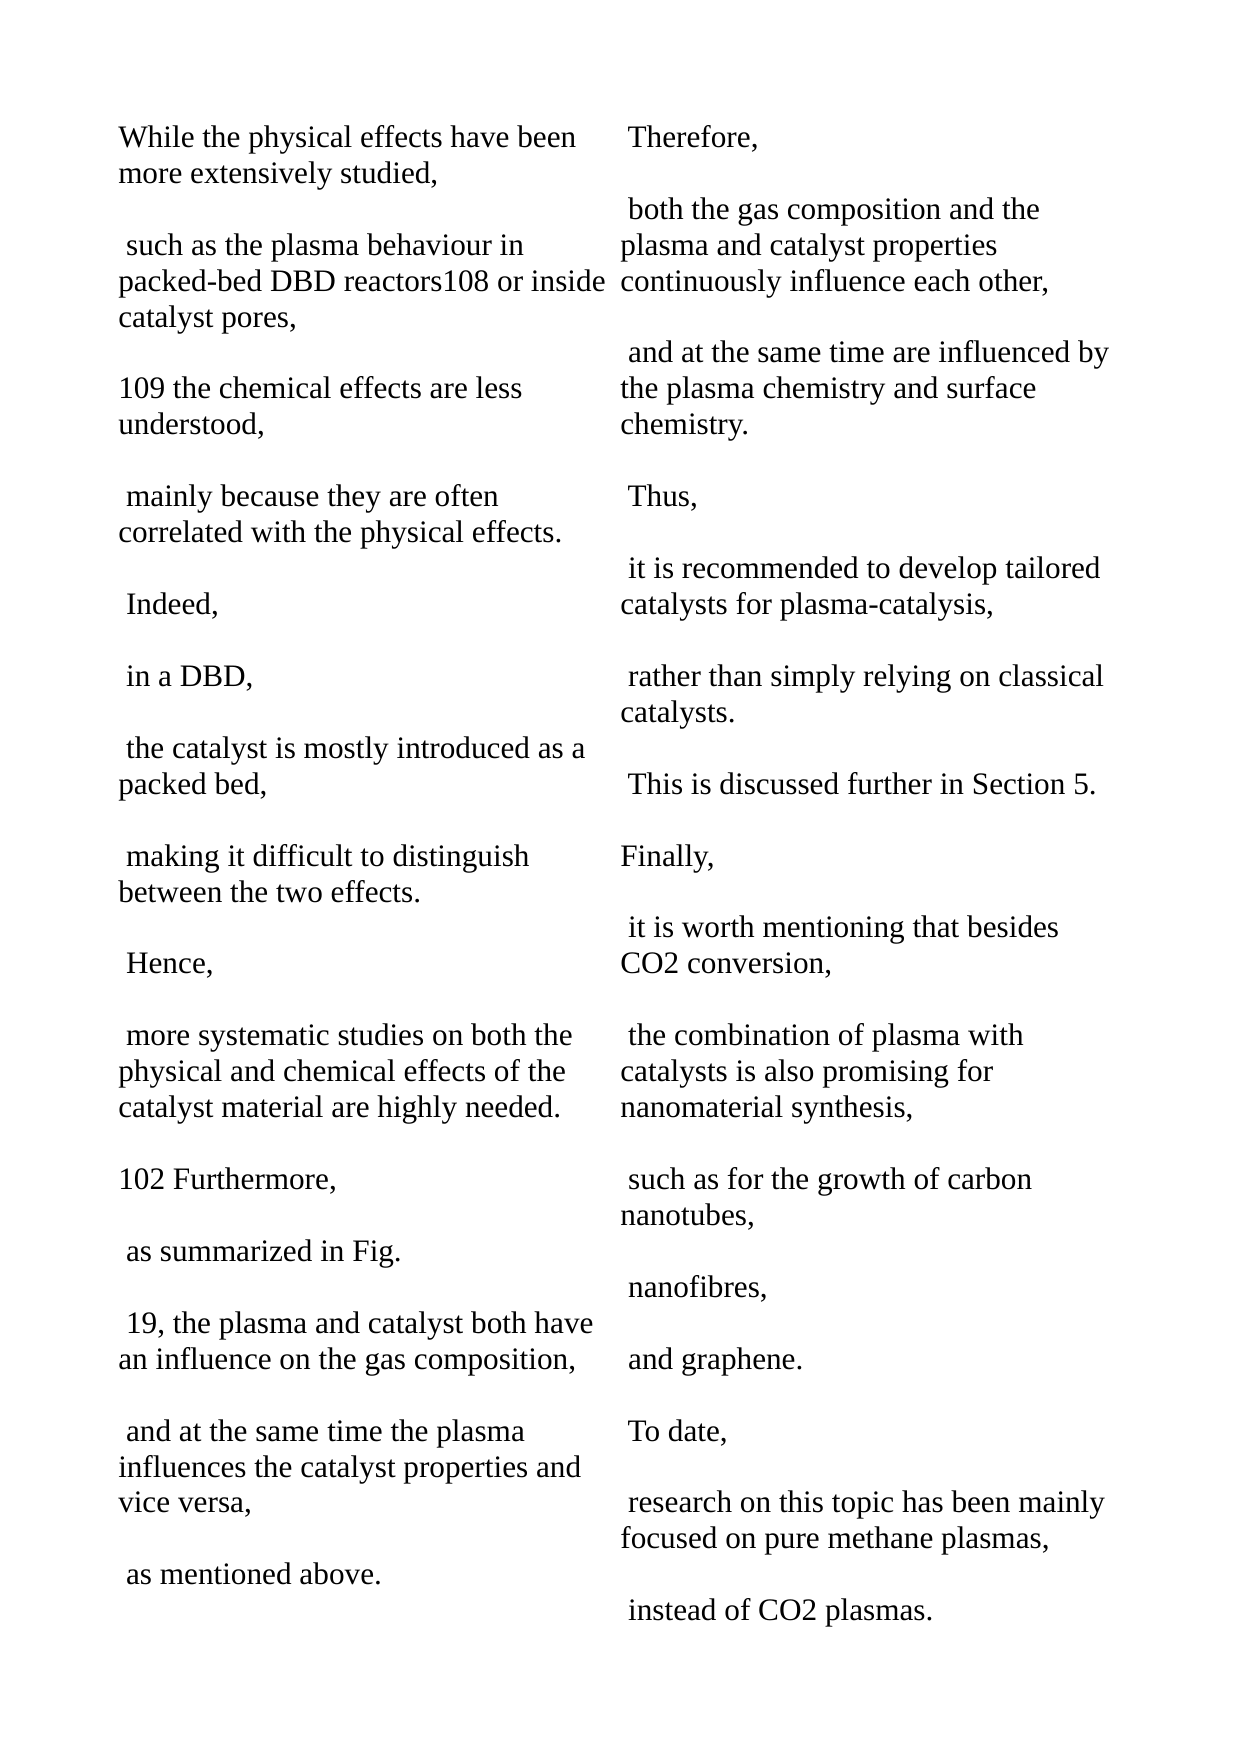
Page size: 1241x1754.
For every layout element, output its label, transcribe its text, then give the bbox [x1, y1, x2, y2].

text nanofibres, [620, 1268, 1122, 1304]
text Thus, [620, 477, 1122, 513]
text the catalyst is mostly introduced as a packed bed, [118, 729, 620, 801]
text more systematic studies on both the physical and chemical effects of the catalyst material are highly needed. [118, 1017, 620, 1124]
text 19, the plasma and catalyst both have an influence on the gas composition, [118, 1304, 620, 1376]
text rather than simply relying on classical catalysts. [620, 657, 1122, 729]
text in a DBD, [118, 657, 620, 693]
text the combination of plasma with catalysts is also promising for nanomaterial synthesis, [620, 1017, 1122, 1124]
text Hence, [118, 945, 620, 981]
text and at the same time are influenced by the plasma chemistry and surface chemistry. [620, 334, 1122, 442]
text instead of CO2 plasmas. [620, 1592, 1122, 1627]
text both the gas composition and the plasma and catalyst properties continuously influence each other, [620, 190, 1122, 298]
text making it difficult to distinguish between the two effects. [118, 837, 620, 909]
text Therefore, [620, 118, 1122, 154]
text 102 Furthermore, [118, 1160, 620, 1196]
text and at the same time the plasma influences the catalyst properties and vice versa, [118, 1412, 620, 1520]
text Finally, [620, 837, 1122, 873]
text To date, [620, 1412, 1122, 1448]
text such as for the growth of carbon nanotubes, [620, 1160, 1122, 1232]
text research on this topic has been mainly focused on pure methane plasmas, [620, 1484, 1122, 1556]
text This is discussed further in Section 5. [620, 765, 1122, 801]
text it is recommended to develop tailored catalysts for plasma-catalysis, [620, 549, 1122, 621]
text as summarized in Fig. [118, 1232, 620, 1268]
text such as the plasma behaviour in packed-bed DBD reactors108 or inside catalyst pores, [118, 226, 620, 334]
text as mentioned above. [118, 1556, 620, 1592]
text it is worth mentioning that besides CO2 conversion, [620, 909, 1122, 981]
text Indeed, [118, 585, 620, 621]
text 109 the chemical effects are less understood, [118, 370, 620, 442]
text While the physical effects have been more extensively studied, [118, 118, 620, 190]
text and graphene. [620, 1340, 1122, 1376]
text mainly because they are often correlated with the physical effects. [118, 477, 620, 549]
